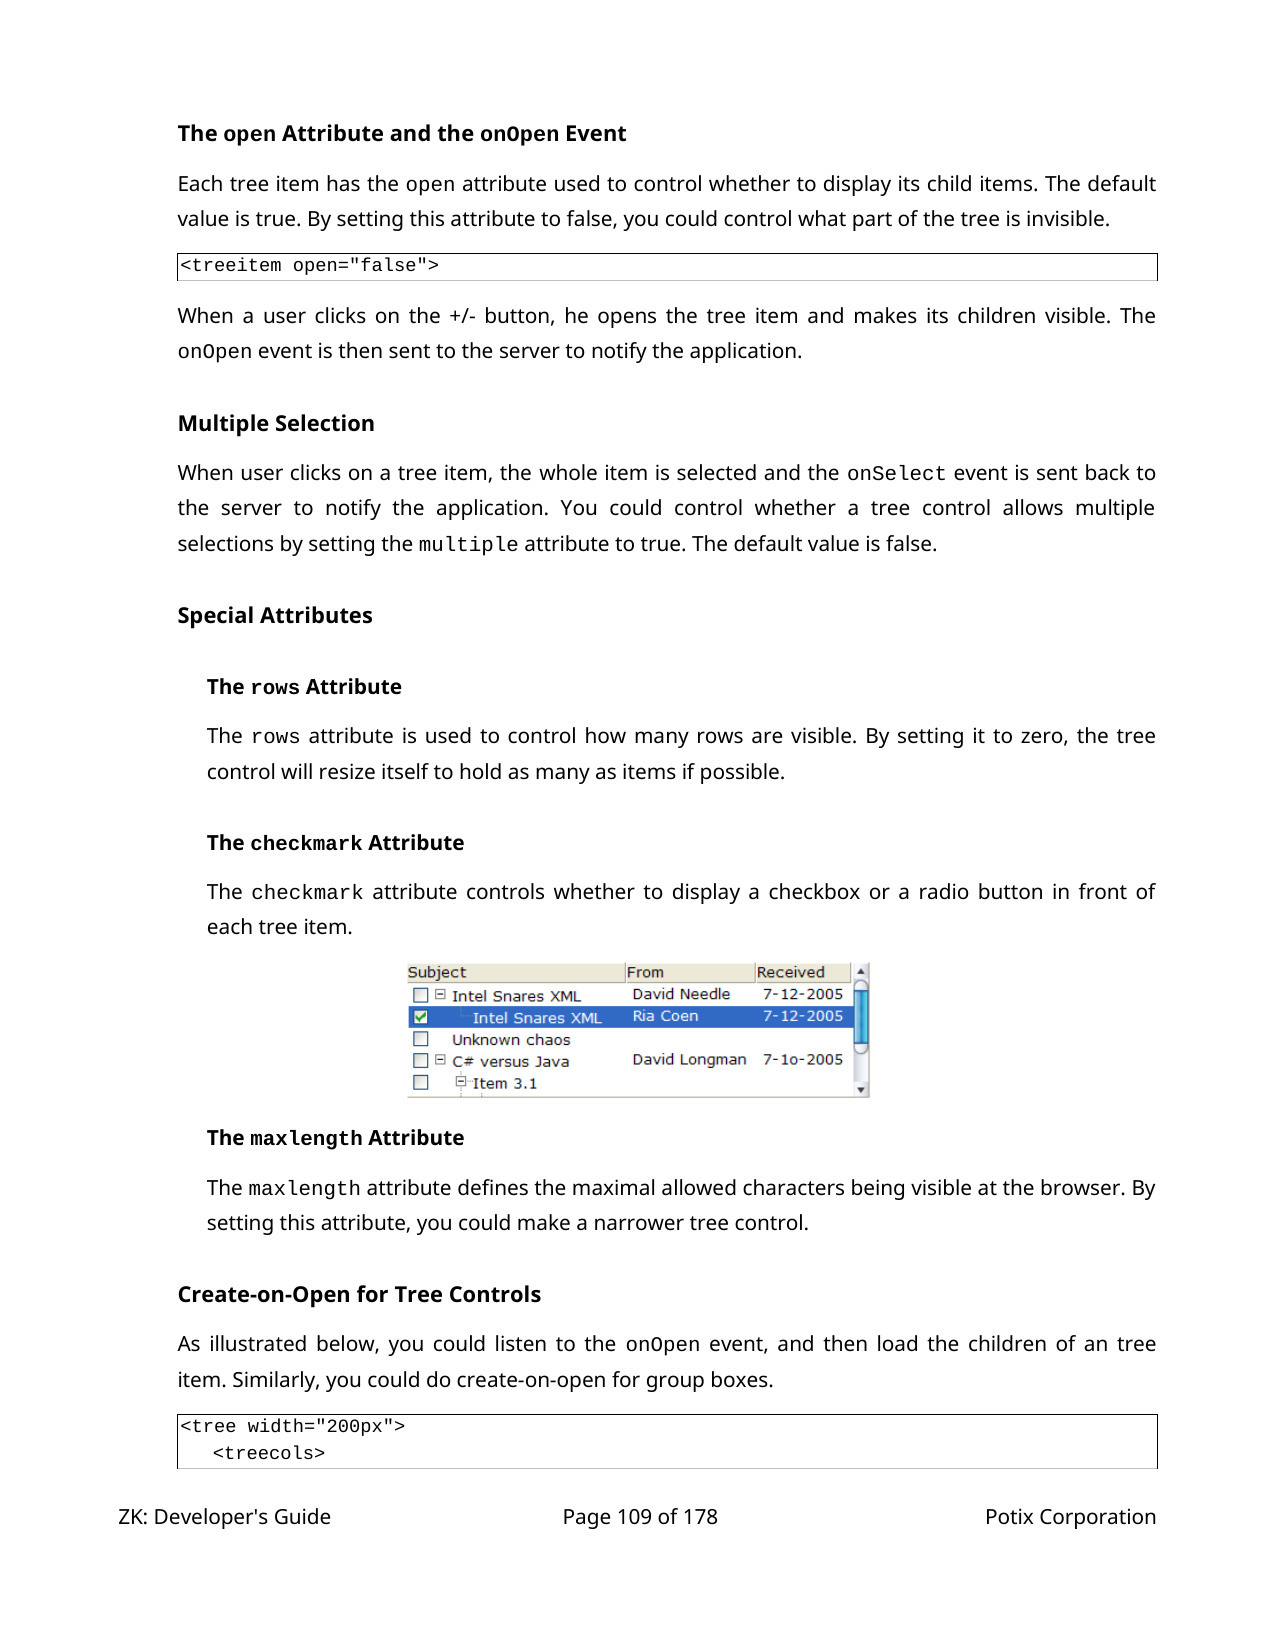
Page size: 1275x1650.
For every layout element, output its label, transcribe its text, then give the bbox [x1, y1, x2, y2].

text <treecols> [178, 1441, 1157, 1468]
text The maxlength attribute defines the maximal allowed characters being visible at the browser. By setting this attribute, you could make a narrower tree control. [207, 1173, 1157, 1236]
subtitle Multiple Selection [177, 407, 1157, 437]
subtitle The open Attribute and the onOpen Event [177, 118, 1157, 148]
text The checkmark attribute controls whether to display a checkbox or a radio button in front of each tree item. [207, 877, 1157, 941]
text As illustrated below, you could listen to the onOpen event, and then load the children of an tree item. Similarly, you could do create-on-open for group boxes. [177, 1329, 1157, 1393]
subtitle Special Attributes [177, 600, 1157, 630]
subtitle Create-on-Open for Tree Controls [177, 1279, 1157, 1309]
text When user clicks on a tree item, the whole item is selected and the onSelect event is sent back to the server to notify the application. You could control whether a tree control allows multiple selections by setting the multiple attribute to true. The default value is false. [177, 458, 1157, 557]
text <treeitem open="false"> [178, 254, 1157, 280]
subtitle The maxlength Attribute [207, 1099, 1157, 1152]
subtitle The rows Attribute [207, 672, 1157, 701]
text When a user clicks on the +/- button, he opens the tree item and makes its children visible. The onOpen event is then sent to the server to notify the application. [177, 301, 1157, 365]
text The rows attribute is used to control how many rows are visible. By setting it to zero, the tree control will resize itself to hold as many as items if possible. [207, 721, 1157, 785]
subtitle The checkmark Attribute [207, 828, 1157, 856]
picture [403, 958, 872, 1099]
text <tree width="200px"> [178, 1415, 1157, 1438]
text Each tree item has the open attribute used to control whether to display its child items. The default value is true. By setting this attribute to false, you could control what part of the tree is invisible. [177, 169, 1157, 233]
